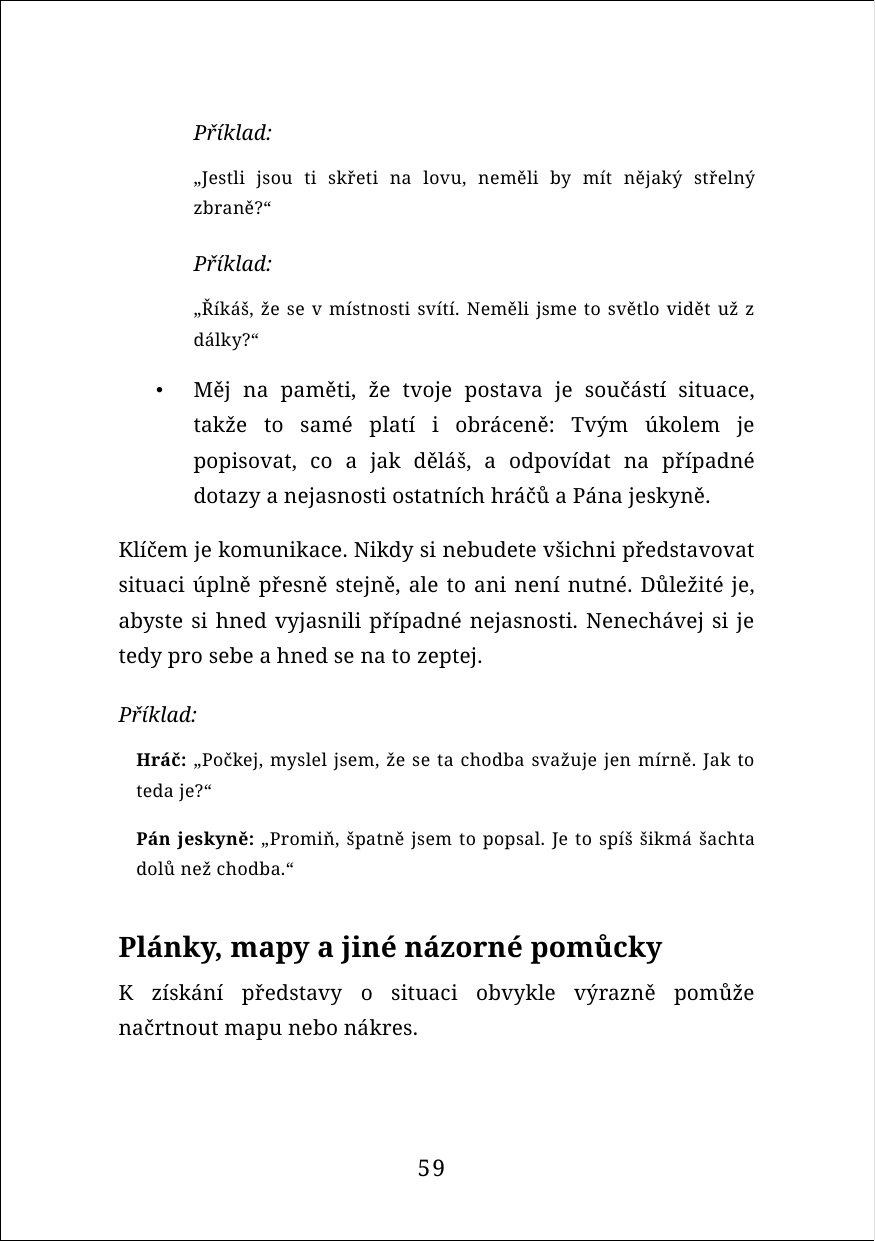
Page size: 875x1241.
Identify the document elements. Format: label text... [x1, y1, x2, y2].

text Hráč: „Počkej, myslel jsem, že se ta chodba svažuje jen mírně. Jak to teda je?“ [136, 748, 756, 802]
subtitle Plánky, mapy a jiné názorné pomůcky [118, 928, 756, 966]
text Příklad: [118, 701, 756, 729]
list Příklad: [156, 118, 756, 147]
list „Říkáš, že se v místnosti svítí. Neměli jsme to světlo vidět už z dálky?“ [156, 297, 756, 351]
list Příklad: [156, 249, 756, 278]
list Měj na paměti, že tvoje postava je součástí situace, takže to samé platí i obráceně: Tvým úkolem je popisovat, co a jak děláš, a odpovídat na případné dotazy a nejasnosti ostatních hráčů a Pána jeskyně. [156, 375, 756, 510]
list „Jestli jsou ti skřeti na lovu, neměli by mít nějaký střelný zbraně?“ [156, 166, 756, 220]
text Klíčem je komunikace. Nikdy si nebudete všichni představovat situaci úplně přesně stejně, ale to ani není nutné. Důležité je, abyste si hned vyjasnili případné nejasnosti. Nenechávej si je tedy pro sebe a hned se na to zeptej. [118, 535, 756, 670]
text Pán jeskyně: „Promiň, špatně jsem to popsal. Je to spíš šikmá šachta dolů než chodba.“ [136, 826, 756, 880]
text K získání představy o situaci obvykle výrazně pomůže načrtnout mapu nebo nákres. [118, 978, 756, 1042]
